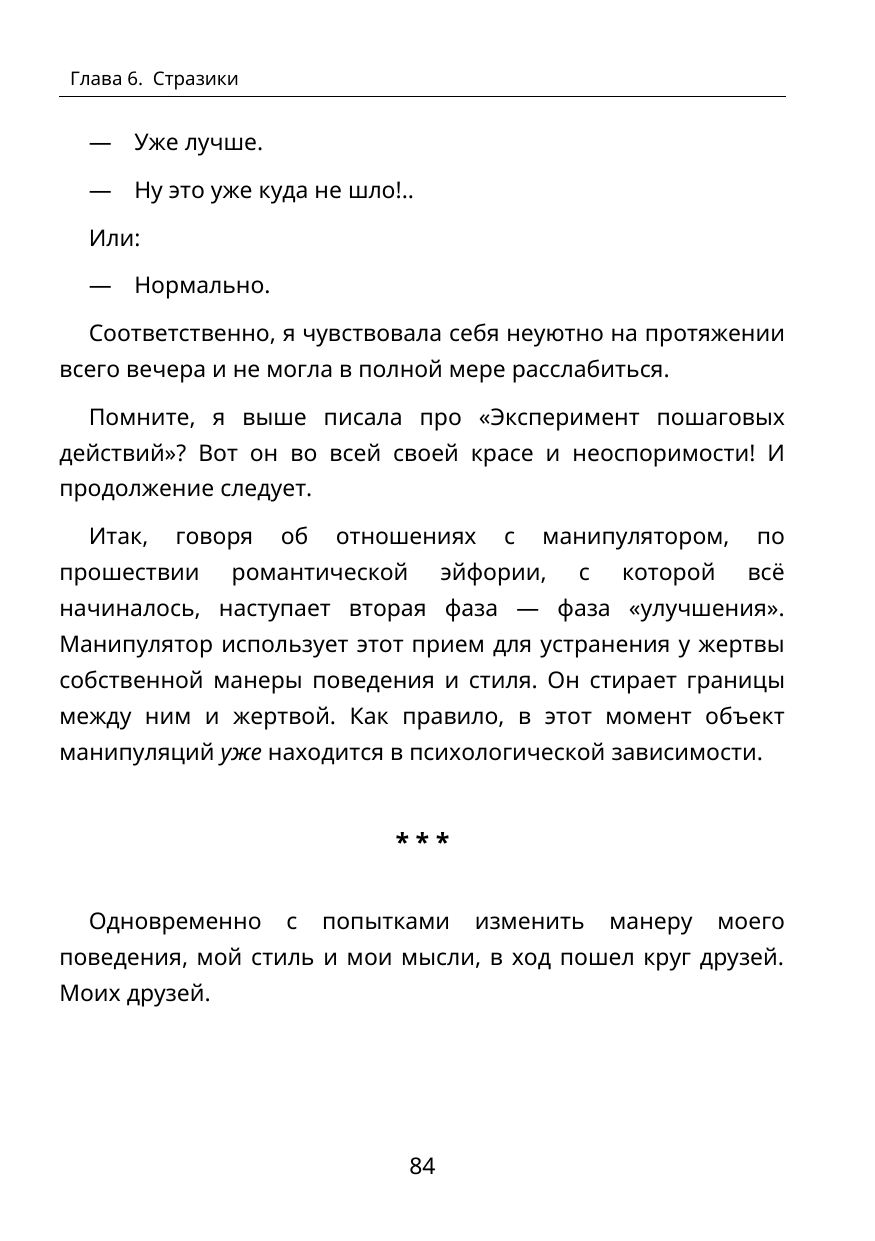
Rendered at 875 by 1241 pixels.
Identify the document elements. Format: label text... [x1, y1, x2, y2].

text Соответственно, я чувствовала себя неуютно на протяжении всего вечера и не могла в полной мере расслабиться. [59, 317, 786, 384]
text Итак, говоря об отношениях с манипулятором, по прошествии романтической эйфории, с которой всё начиналось, наступает вторая фаза — фаза «улучшения». Манипулятор использует этот прием для устранения у жертвы собственной манеры поведения и стиля. Он стирает границы между ним и жертвой. Как правило, в этот момент объект манипуляций уже находится в психологической зависимости. [59, 520, 786, 767]
list Уже лучше. [59, 126, 786, 157]
text Или: [59, 221, 786, 253]
list Нормально. [59, 269, 786, 300]
list Ну это уже куда не шло!.. [59, 174, 786, 205]
text Помните, я выше писала про «Эксперимент пошаговых действий»? Вот он во всей своей красе и неоспоримости! И продолжение следует. [59, 401, 786, 504]
subtitle * * * [59, 825, 786, 859]
text Одновременно с попытками изменить манеру моего поведения, мой стиль и мои мысли, в ход пошел круг друзей. Моих друзей. [59, 905, 786, 1008]
